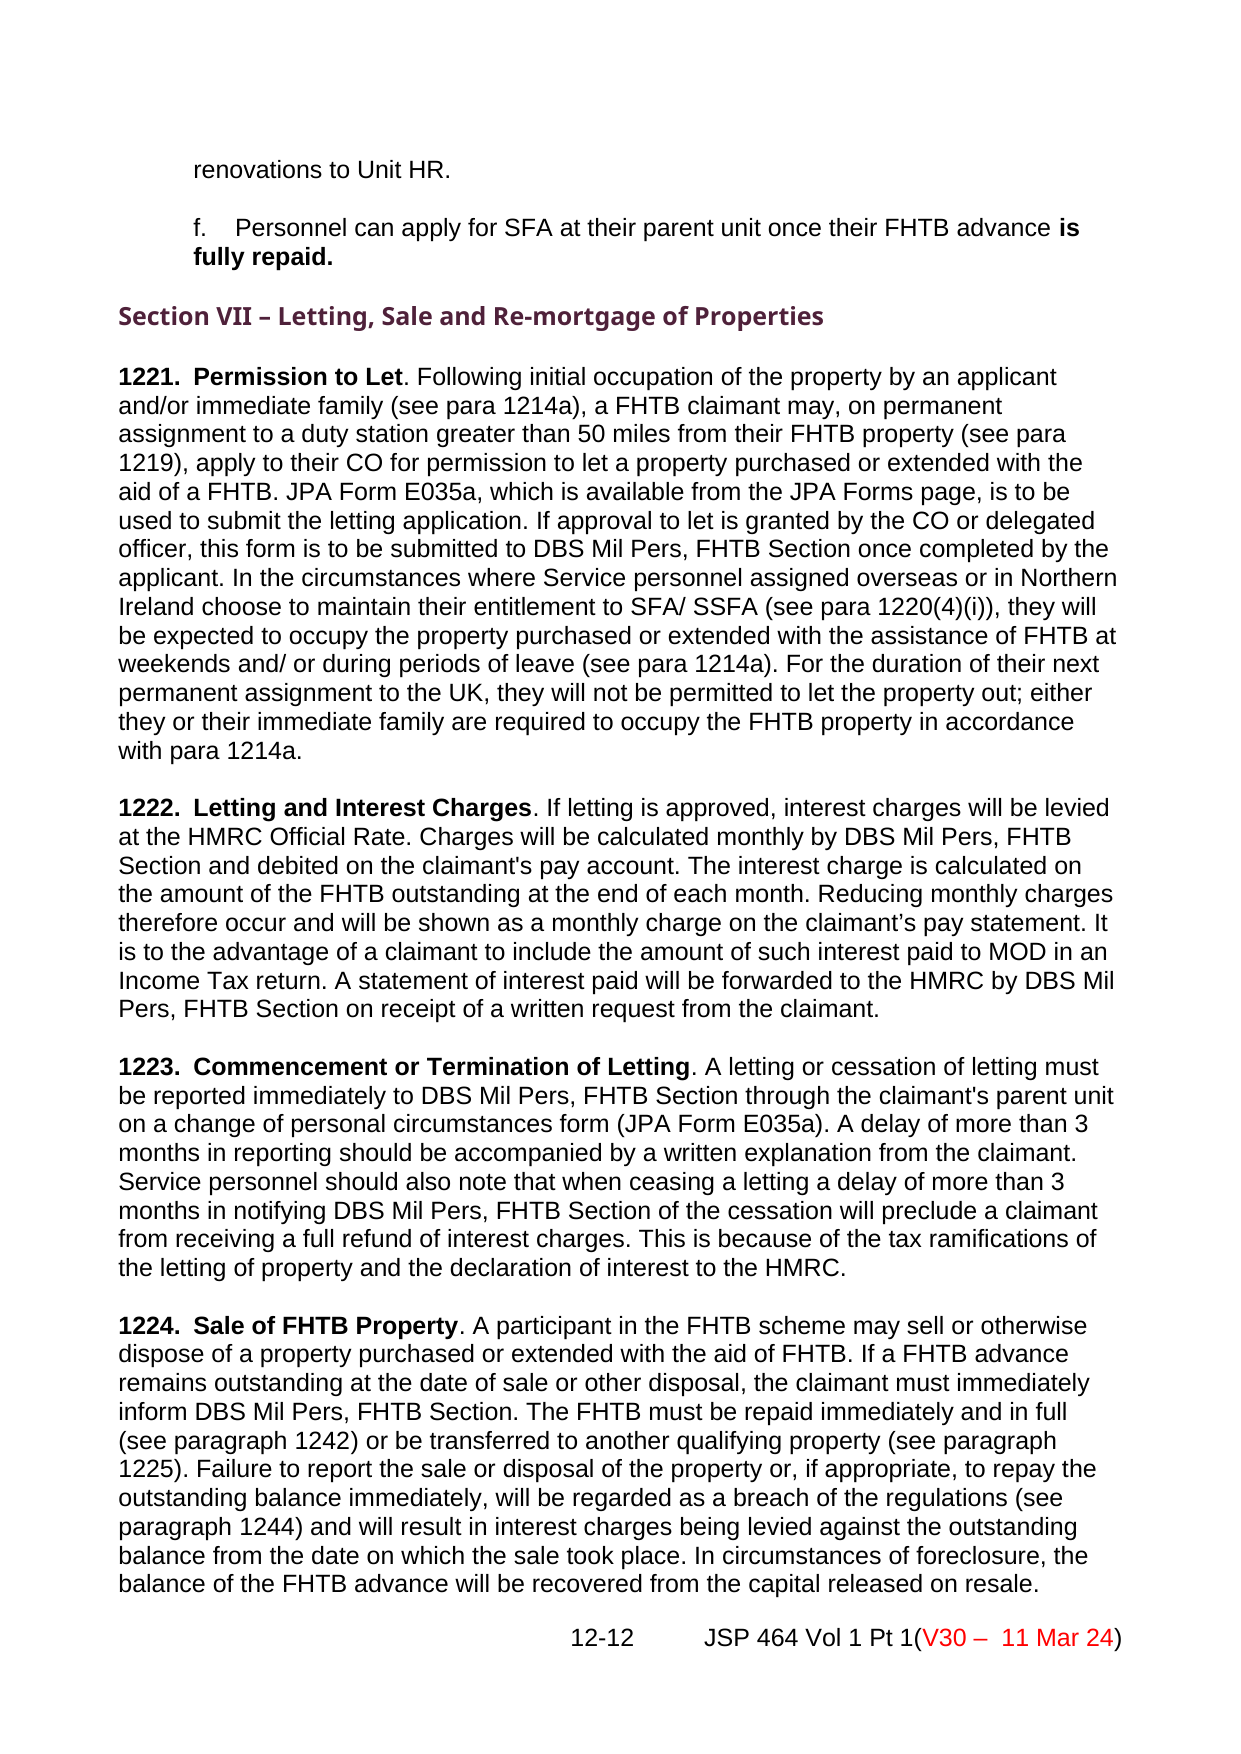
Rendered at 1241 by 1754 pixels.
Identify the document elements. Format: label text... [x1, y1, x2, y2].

text f. Personnel can apply for SFA at their parent unit once their FHTB advance is fully repaid. [193, 213, 1122, 270]
text 1223. Commencement or Termination of Letting. A letting or cessation of letting must be reported immediately to DBS Mil Pers, FHTB Section through the claimant's parent unit on a change of personal circumstances form (JPA Form E035a). A delay of more than 3 months in reporting should be accompanied by a written explanation from the claimant. Service personnel should also note that when ceasing a letting a delay of more than 3 months in notifying DBS Mil Pers, FHTB Section of the cessation will preclude a claimant from receiving a full refund of interest charges. This is because of the tax ramifications of the letting of property and the declaration of interest to the HMRC. [118, 1052, 1122, 1282]
text 1221. Permission to Let. Following initial occupation of the property by an applicant and/or immediate family (see para 1214a), a FHTB claimant may, on permanent assignment to a duty station greater than 50 miles from their FHTB property (see para 1219), apply to their CO for permission to let a property purchased or extended with the aid of a FHTB. JPA Form E035a, which is available from the JPA Forms page, is to be used to submit the letting application. If approval to let is granted by the CO or delegated officer, this form is to be submitted to DBS Mil Pers, FHTB Section once completed by the applicant. In the circumstances where Service personnel assigned overseas or in Northern Ireland choose to maintain their entitlement to SFA/ SSFA (see para 1220(4)(i)), they will be expected to occupy the property purchased or extended with the assistance of FHTB at weekends and/ or during periods of leave (see para 1214a). For the duration of their next permanent assignment to the UK, they will not be permitted to let the property out; either they or their immediate family are required to occupy the FHTB property in accordance with para 1214a. [118, 362, 1122, 764]
text 1224. Sale of FHTB Property. A participant in the FHTB scheme may sell or otherwise dispose of a property purchased or extended with the aid of FHTB. If a FHTB advance remains outstanding at the date of sale or other disposal, the claimant must immediately inform DBS Mil Pers, FHTB Section. The FHTB must be repaid immediately and in full (see paragraph 1242) or be transferred to another qualifying property (see paragraph 1225). Failure to report the sale or disposal of the property or, if appropriate, to repay the outstanding balance immediately, will be regarded as a breach of the regulations (see paragraph 1244) and will result in interest charges being levied against the outstanding balance from the date on which the sale took place. In circumstances of foreclosure, the balance of the FHTB advance will be recovered from the capital released on resale. [118, 1311, 1122, 1598]
text 1222. Letting and Interest Charges. If letting is approved, interest charges will be levied at the HMRC Official Rate. Charges will be calculated monthly by DBS Mil Pers, FHTB Section and debited on the claimant's pay account. The interest charge is calculated on the amount of the FHTB outstanding at the end of each month. Reducing monthly charges therefore occur and will be shown as a monthly charge on the claimant’s pay statement. It is to the advantage of a claimant to include the amount of such interest paid to MOD in an Income Tax return. A statement of interest paid will be forwarded to the HMRC by DBS Mil Pers, FHTB Section on receipt of a written request from the claimant. [118, 793, 1122, 1023]
text renovations to Unit HR. [193, 155, 1122, 184]
text Section VII – Letting, Sale and Re-mortgage of Properties [118, 299, 1122, 333]
